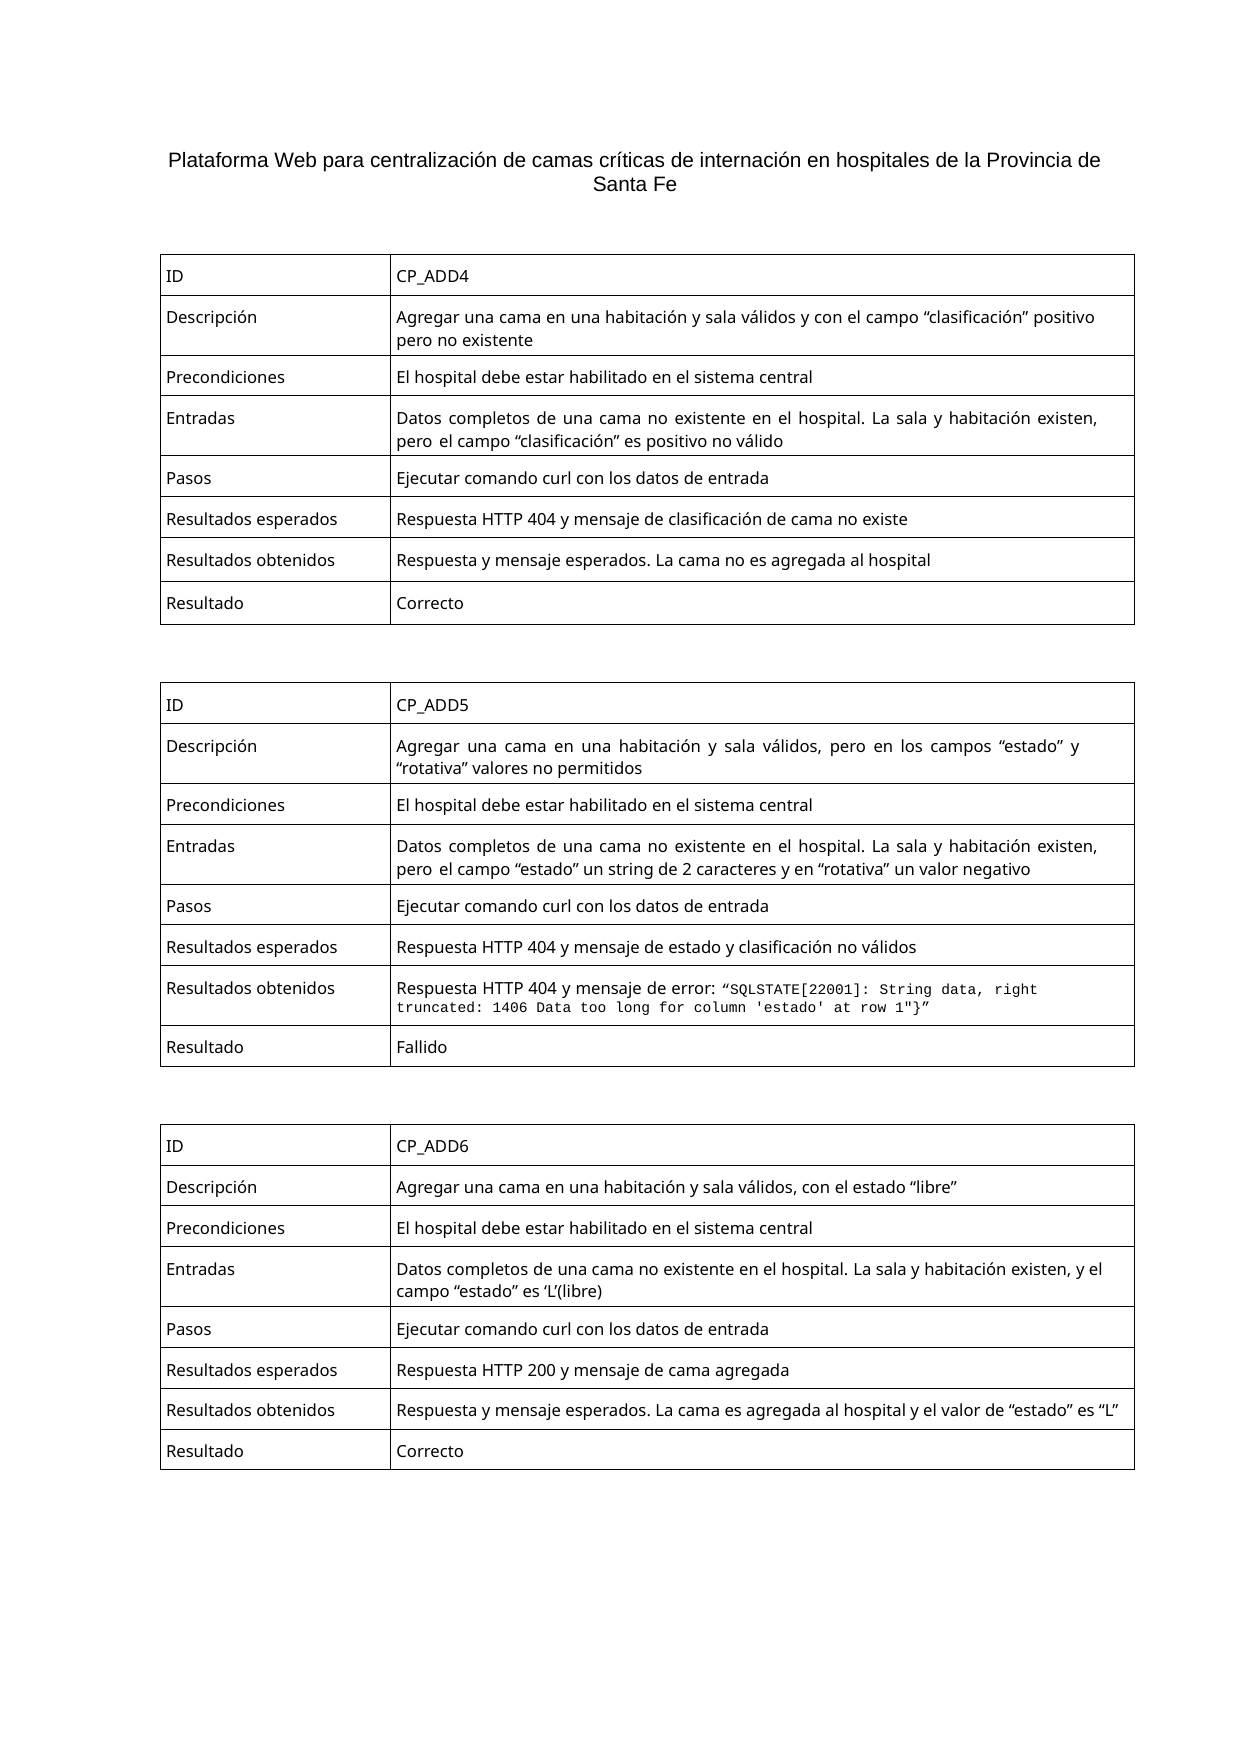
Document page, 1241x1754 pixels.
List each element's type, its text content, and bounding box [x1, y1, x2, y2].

table_cell Respuesta HTTP 404 y mensaje de error: “SQLSTATE[22001]: String data, right truncated: 1406 Data too long for column 'estado' at row 1"}” [391, 966, 1134, 1025]
table_cell El hospital debe estar habilitado en el sistema central [391, 1206, 1134, 1246]
table_cell Respuesta y mensaje esperados. La cama no es agregada al hospital [391, 538, 1134, 581]
table_cell Correcto [391, 1430, 1134, 1469]
table_cell Agregar una cama en una habitación y sala válidos, con el estado “libre” [391, 1166, 1134, 1205]
table_cell Resultados esperados [161, 1348, 390, 1388]
table_cell Resultado [161, 582, 390, 624]
table_header CP_ADD4 [391, 255, 1134, 295]
table_cell Respuesta HTTP 404 y mensaje de estado y clasificación no válidos [391, 925, 1134, 965]
table_cell El hospital debe estar habilitado en el sistema central [391, 356, 1134, 395]
table_cell Datos completos de una cama no existente en el hospital. La sala y habitación existen, pero el campo “clasificación” es positivo no válido [391, 396, 1134, 455]
table_cell Respuesta HTTP 200 y mensaje de cama agregada [391, 1348, 1134, 1388]
table_header ID [161, 683, 390, 723]
table_cell Respuesta y mensaje esperados. La cama es agregada al hospital y el valor de “estado” es “L” [391, 1389, 1134, 1428]
table_cell Precondiciones [161, 356, 390, 395]
table_cell Ejecutar comando curl con los datos de entrada [391, 1307, 1134, 1347]
table_cell Agregar una cama en una habitación y sala válidos y con el campo “clasificación” positivo pero no existente [391, 296, 1134, 354]
table_cell Entradas [161, 1247, 390, 1306]
table_cell Resultado [161, 1026, 390, 1066]
table_cell Descripción [161, 296, 390, 354]
table_cell Fallido [391, 1026, 1134, 1066]
table_cell Datos completos de una cama no existente en el hospital. La sala y habitación existen, pero el campo “estado” un string de 2 caracteres y en “rotativa” un valor negativo [391, 825, 1134, 884]
table_cell Correcto [391, 582, 1134, 624]
table_cell Pasos [161, 885, 390, 924]
table_header CP_ADD6 [391, 1125, 1134, 1164]
table_header ID [161, 1125, 390, 1164]
table_cell Resultados esperados [161, 497, 390, 537]
table_cell Resultados obtenidos [161, 538, 390, 581]
table_header CP_ADD5 [391, 683, 1134, 723]
table_cell Resultados obtenidos [161, 1389, 390, 1428]
table_cell Pasos [161, 456, 390, 496]
table_cell Respuesta HTTP 404 y mensaje de clasificación de cama no existe [391, 497, 1134, 537]
table_cell Entradas [161, 396, 390, 455]
table_cell El hospital debe estar habilitado en el sistema central [391, 784, 1134, 824]
table_cell Descripción [161, 724, 390, 783]
table_cell Entradas [161, 825, 390, 884]
table_cell Resultados obtenidos [161, 966, 390, 1025]
table_cell Resultado [161, 1430, 390, 1469]
table_header ID [161, 255, 390, 295]
table_cell Descripción [161, 1166, 390, 1205]
table_cell Datos completos de una cama no existente en el hospital. La sala y habitación existen, y el campo “estado” es ‘L’(libre) [391, 1247, 1134, 1306]
table_cell Pasos [161, 1307, 390, 1347]
table_cell Precondiciones [161, 784, 390, 824]
table_cell Resultados esperados [161, 925, 390, 965]
table_cell Agregar una cama en una habitación y sala válidos, pero en los campos “estado” y “rotativa” valores no permitidos [391, 724, 1134, 783]
table_cell Ejecutar comando curl con los datos de entrada [391, 885, 1134, 924]
table_cell Precondiciones [161, 1206, 390, 1246]
table_cell Ejecutar comando curl con los datos de entrada [391, 456, 1134, 496]
